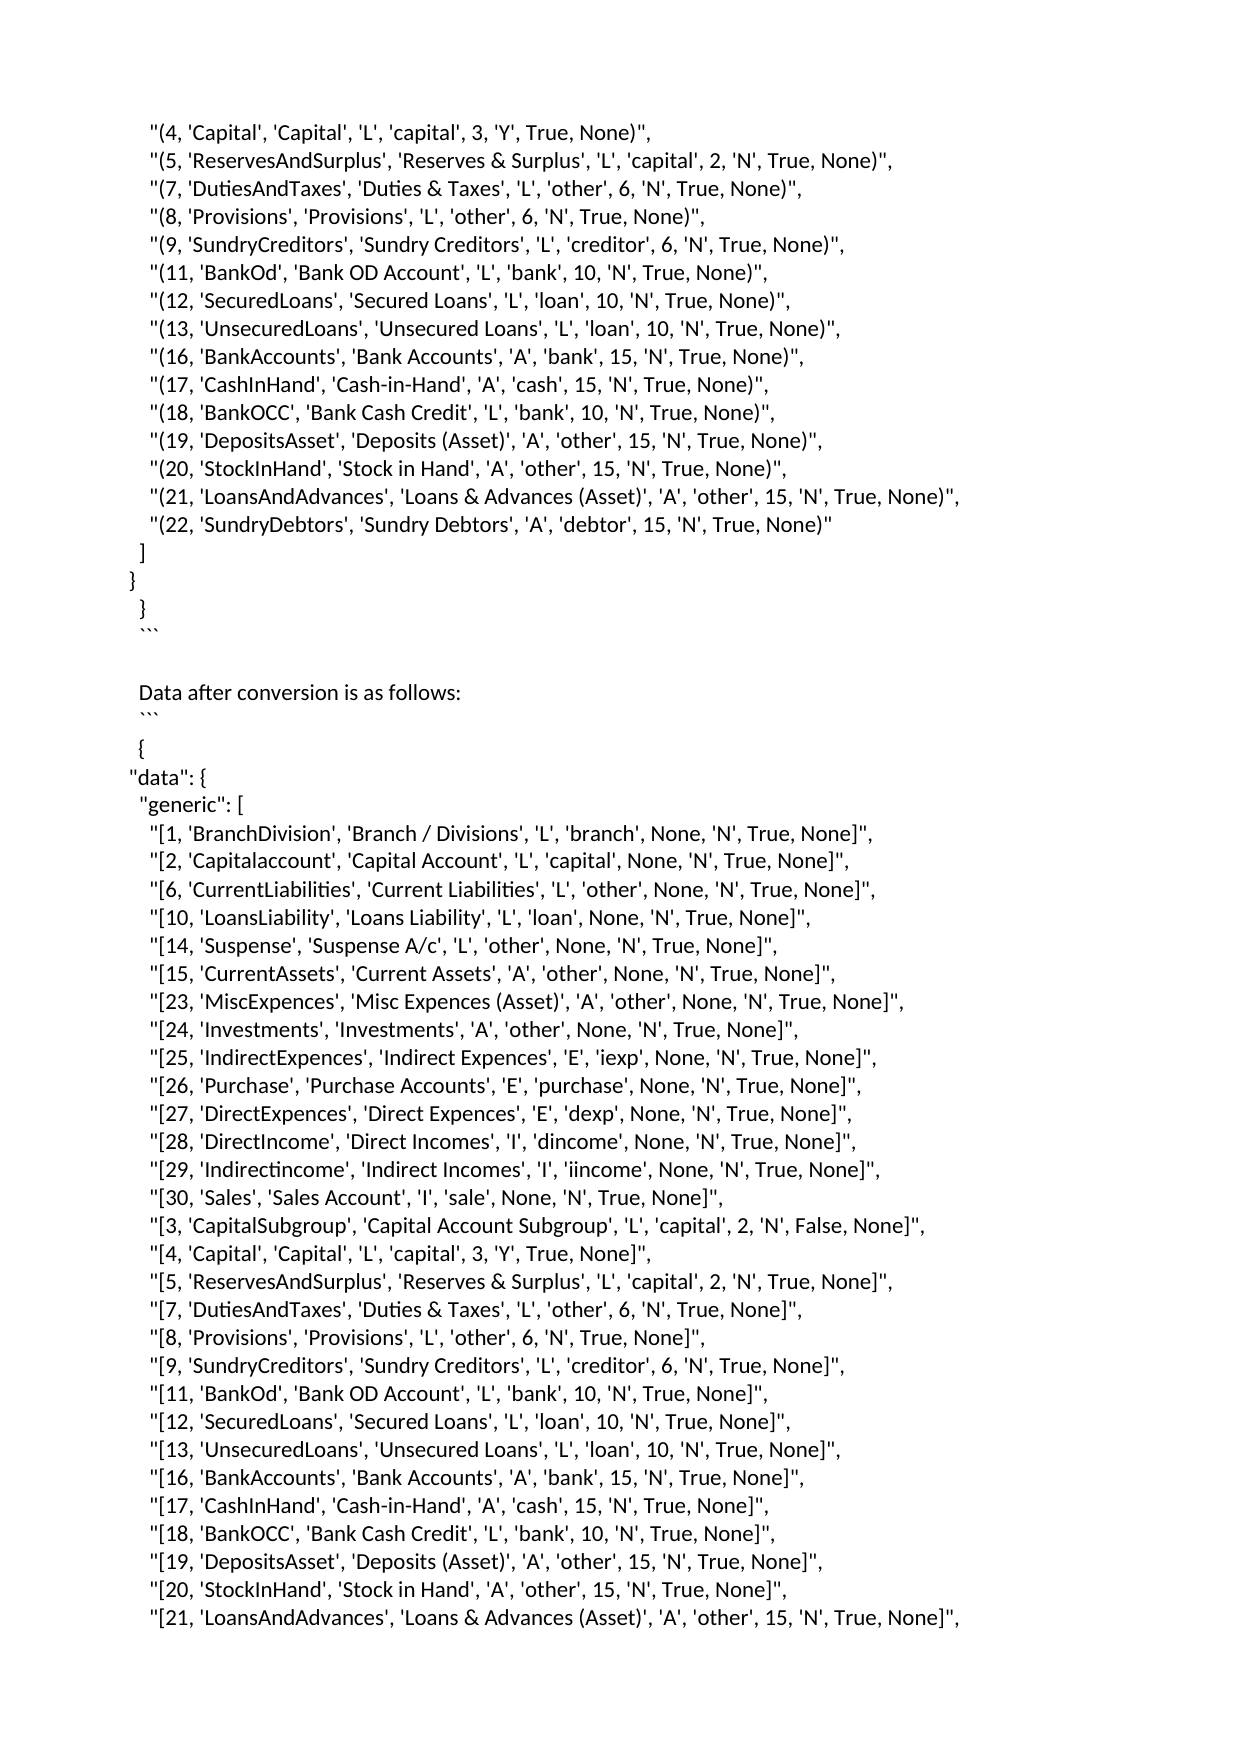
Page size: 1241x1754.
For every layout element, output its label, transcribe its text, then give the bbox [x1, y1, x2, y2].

text } [118, 566, 1122, 594]
text "[24, 'Investments', 'Investments', 'A', 'other', None, 'N', True, None]", [118, 1015, 1122, 1043]
text "(13, 'UnsecuredLoans', 'Unsecured Loans', 'L', 'loan', 10, 'N', True, None)", [118, 314, 1122, 342]
text "[27, 'DirectExpences', 'Direct Expences', 'E', 'dexp', None, 'N', True, None]", [118, 1099, 1122, 1127]
text "[6, 'CurrentLiabilities', 'Current Liabilities', 'L', 'other', None, 'N', True, None]", [118, 875, 1122, 903]
text "(17, 'CashInHand', 'Cash-in-Hand', 'A', 'cash', 15, 'N', True, None)", [118, 370, 1122, 398]
text Data after conversion is as follows: [118, 678, 1122, 707]
text "[28, 'DirectIncome', 'Direct Incomes', 'I', 'dincome', None, 'N', True, None]", [118, 1127, 1122, 1155]
text "(11, 'BankOd', 'Bank OD Account', 'L', 'bank', 10, 'N', True, None)", [118, 258, 1122, 286]
text "(9, 'SundryCreditors', 'Sundry Creditors', 'L', 'creditor', 6, 'N', True, None)", [118, 230, 1122, 258]
text "(12, 'SecuredLoans', 'Secured Loans', 'L', 'loan', 10, 'N', True, None)", [118, 286, 1122, 314]
text "generic": [ [118, 791, 1122, 819]
text "[8, 'Provisions', 'Provisions', 'L', 'other', 6, 'N', True, None]", [118, 1323, 1122, 1351]
text "(4, 'Capital', 'Capital', 'L', 'capital', 3, 'Y', True, None)", [118, 118, 1122, 146]
text "[17, 'CashInHand', 'Cash-in-Hand', 'A', 'cash', 15, 'N', True, None]", [118, 1491, 1122, 1519]
text "(7, 'DutiesAndTaxes', 'Duties & Taxes', 'L', 'other', 6, 'N', True, None)", [118, 174, 1122, 202]
text "[3, 'CapitalSubgroup', 'Capital Account Subgroup', 'L', 'capital', 2, 'N', False, None]", [118, 1211, 1122, 1239]
text "[25, 'IndirectExpences', 'Indirect Expences', 'E', 'iexp', None, 'N', True, None]", [118, 1043, 1122, 1071]
text "(21, 'LoansAndAdvances', 'Loans & Advances (Asset)', 'A', 'other', 15, 'N', True, None)", [118, 482, 1122, 510]
text "(8, 'Provisions', 'Provisions', 'L', 'other', 6, 'N', True, None)", [118, 202, 1122, 230]
text ``` [118, 707, 1122, 734]
text "(22, 'SundryDebtors', 'Sundry Debtors', 'A', 'debtor', 15, 'N', True, None)" [118, 510, 1122, 538]
text "[30, 'Sales', 'Sales Account', 'I', 'sale', None, 'N', True, None]", [118, 1183, 1122, 1211]
text "(18, 'BankOCC', 'Bank Cash Credit', 'L', 'bank', 10, 'N', True, None)", [118, 398, 1122, 426]
text "[2, 'Capitalaccount', 'Capital Account', 'L', 'capital', None, 'N', True, None]", [118, 847, 1122, 875]
text "[14, 'Suspense', 'Suspense A/c', 'L', 'other', None, 'N', True, None]", [118, 931, 1122, 959]
text "[11, 'BankOd', 'Bank OD Account', 'L', 'bank', 10, 'N', True, None]", [118, 1379, 1122, 1407]
text "[1, 'BranchDivision', 'Branch / Divisions', 'L', 'branch', None, 'N', True, None]", [118, 819, 1122, 847]
text "[23, 'MiscExpences', 'Misc Expences (Asset)', 'A', 'other', None, 'N', True, None]", [118, 987, 1122, 1015]
text "(19, 'DepositsAsset', 'Deposits (Asset)', 'A', 'other', 15, 'N', True, None)", [118, 426, 1122, 454]
text "[4, 'Capital', 'Capital', 'L', 'capital', 3, 'Y', True, None]", [118, 1239, 1122, 1267]
text "data": { [118, 763, 1122, 791]
text "[18, 'BankOCC', 'Bank Cash Credit', 'L', 'bank', 10, 'N', True, None]", [118, 1519, 1122, 1547]
text "[7, 'DutiesAndTaxes', 'Duties & Taxes', 'L', 'other', 6, 'N', True, None]", [118, 1295, 1122, 1323]
text { [118, 734, 1122, 763]
text "[10, 'LoansLiability', 'Loans Liability', 'L', 'loan', None, 'N', True, None]", [118, 903, 1122, 931]
text "[16, 'BankAccounts', 'Bank Accounts', 'A', 'bank', 15, 'N', True, None]", [118, 1463, 1122, 1491]
text "[9, 'SundryCreditors', 'Sundry Creditors', 'L', 'creditor', 6, 'N', True, None]", [118, 1351, 1122, 1379]
text "(20, 'StockInHand', 'Stock in Hand', 'A', 'other', 15, 'N', True, None)", [118, 454, 1122, 482]
text "(5, 'ReservesAndSurplus', 'Reserves & Surplus', 'L', 'capital', 2, 'N', True, None)", [118, 146, 1122, 174]
text "[15, 'CurrentAssets', 'Current Assets', 'A', 'other', None, 'N', True, None]", [118, 959, 1122, 987]
text "[21, 'LoansAndAdvances', 'Loans & Advances (Asset)', 'A', 'other', 15, 'N', True, None]", [118, 1603, 1122, 1631]
text "(16, 'BankAccounts', 'Bank Accounts', 'A', 'bank', 15, 'N', True, None)", [118, 342, 1122, 370]
text "[26, 'Purchase', 'Purchase Accounts', 'E', 'purchase', None, 'N', True, None]", [118, 1071, 1122, 1099]
text "[12, 'SecuredLoans', 'Secured Loans', 'L', 'loan', 10, 'N', True, None]", [118, 1407, 1122, 1435]
text "[13, 'UnsecuredLoans', 'Unsecured Loans', 'L', 'loan', 10, 'N', True, None]", [118, 1435, 1122, 1463]
text "[20, 'StockInHand', 'Stock in Hand', 'A', 'other', 15, 'N', True, None]", [118, 1575, 1122, 1603]
text ] [118, 538, 1122, 566]
text } [118, 594, 1122, 622]
text "[5, 'ReservesAndSurplus', 'Reserves & Surplus', 'L', 'capital', 2, 'N', True, None]", [118, 1267, 1122, 1295]
text "[19, 'DepositsAsset', 'Deposits (Asset)', 'A', 'other', 15, 'N', True, None]", [118, 1547, 1122, 1575]
text ``` [118, 622, 1122, 651]
text "[29, 'Indirectincome', 'Indirect Incomes', 'I', 'iincome', None, 'N', True, None]", [118, 1155, 1122, 1183]
